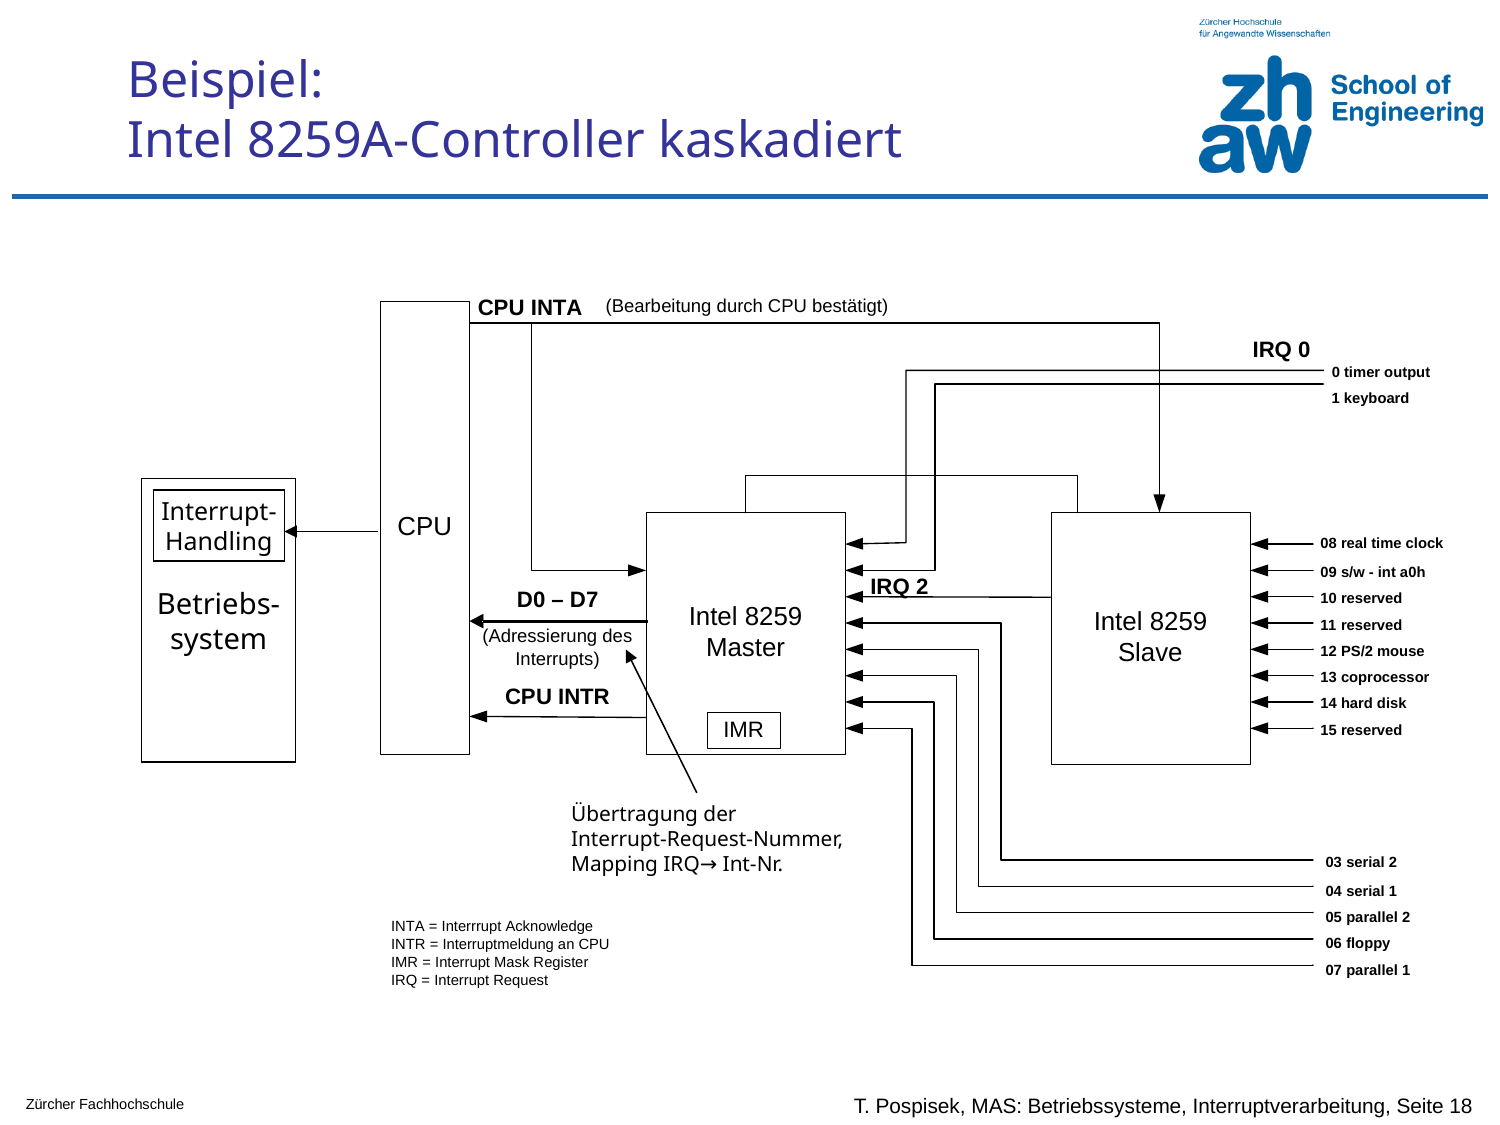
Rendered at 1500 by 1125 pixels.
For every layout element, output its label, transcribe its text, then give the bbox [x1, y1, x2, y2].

text_box Übertragung der Interrupt-Request-Nummer, Mapping IRQ→ Int-Nr. [556, 792, 859, 883]
picture [1199, 19, 1483, 173]
text_box Betriebs- system [141, 478, 296, 762]
picture [364, 284, 1469, 993]
text_box Interrupt- Handling [153, 490, 285, 562]
title Beispiel: Intel 8259A-Controller kaskadiert [112, 50, 1391, 175]
